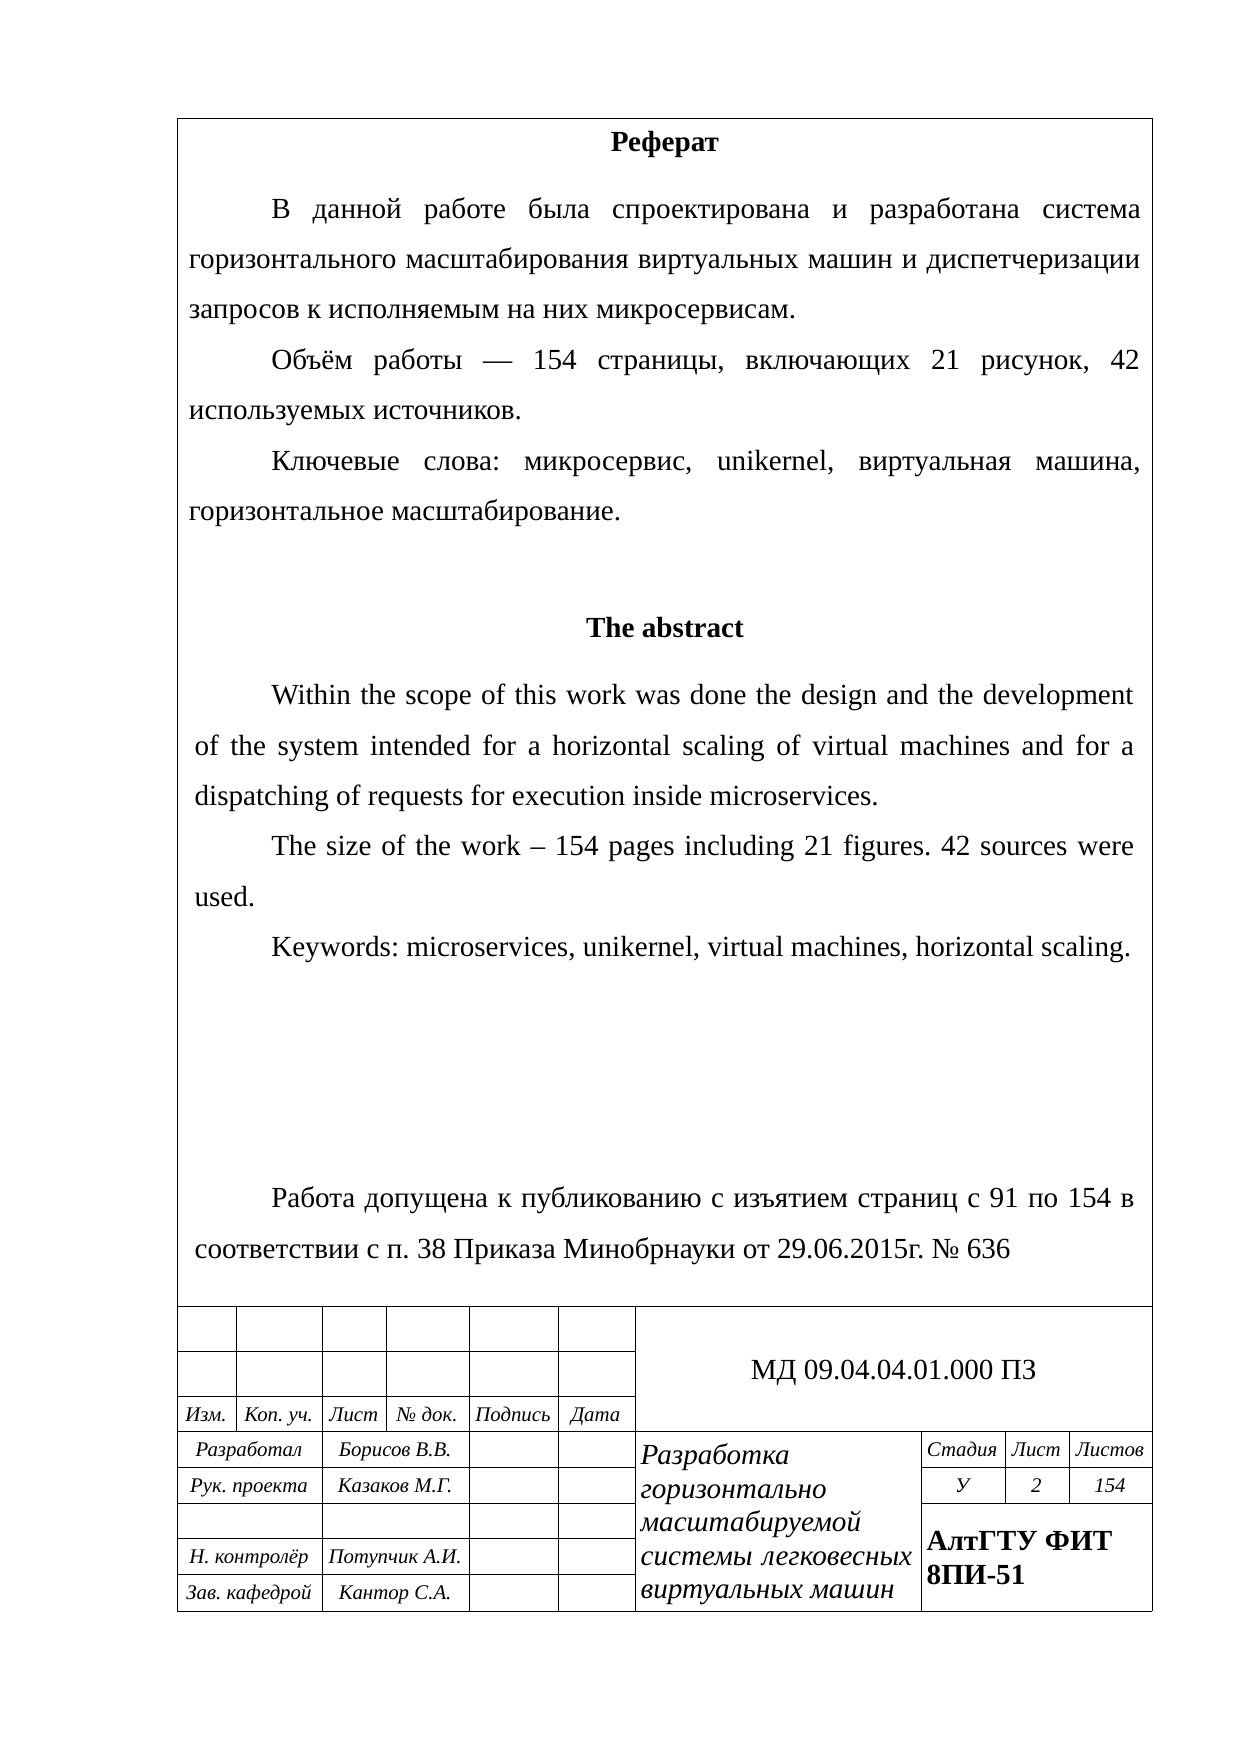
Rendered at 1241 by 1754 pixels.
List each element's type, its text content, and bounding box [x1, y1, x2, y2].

table_cell Лист [1006, 1432, 1069, 1467]
table_cell [178, 1504, 322, 1538]
table_cell [470, 1468, 558, 1503]
table_cell [387, 1352, 469, 1396]
table_cell Изм. [178, 1397, 236, 1431]
table_header Реферат В данной работе была спроектирована и разработана система горизонтального масштабирования виртуальных машин и диспетчеризации запросов к исполняемым на них микросервисам. Объём работы — 154 страницы, включающих 21 рисунок, 42 используемых источников. Ключевые слова: микросервис, unikernel, виртуальная машина, горизонтальное масштабирование. The abstract Within the scope of this work was done the design and the development of the system intended for a horizontal scaling of virtual machines and for a dispatching of requests for execution inside microservices. The size of the work – 154 pages including 21 figures. 42 sources were used. Keywords: microservices, unikernel, virtual machines, horizontal scaling. Работа допущена к публикованию с изъятием страниц с 91 по 154 в соответствии с п. 38 Приказа Минобрнауки от 29.06.2015г. № 636 [178, 119, 1152, 1306]
table_cell [470, 1575, 558, 1611]
table_cell [470, 1539, 558, 1574]
table_cell [559, 1432, 635, 1467]
table_cell Коп. уч. [237, 1397, 322, 1431]
table_cell Казаков М.Г. [323, 1468, 469, 1503]
table_cell [387, 1307, 469, 1351]
table_cell Разработка горизонтально масштабируемой системы легковесных виртуальных машин [636, 1432, 921, 1611]
table_cell Стадия [922, 1432, 1005, 1467]
table_cell № док. [387, 1397, 469, 1431]
table_cell 2 [1006, 1468, 1069, 1503]
table_cell Разработал [178, 1432, 322, 1467]
table_cell Зав. кафедрой [178, 1575, 322, 1611]
table_cell [470, 1352, 558, 1396]
table_cell [237, 1307, 322, 1351]
table_cell [559, 1307, 635, 1351]
table_cell Подпись [470, 1397, 558, 1431]
table_cell Дата [559, 1397, 635, 1431]
table_cell Лист [323, 1397, 386, 1431]
table_cell [323, 1307, 386, 1351]
table_cell [559, 1575, 635, 1611]
table_cell [559, 1352, 635, 1396]
table_cell [323, 1504, 469, 1538]
table_cell [559, 1504, 635, 1538]
table_cell [470, 1307, 558, 1351]
table_cell [178, 1352, 236, 1396]
table_cell [559, 1468, 635, 1503]
table_cell Кантор С.А. [323, 1575, 469, 1611]
table_cell Потупчик А.И. [323, 1539, 469, 1574]
table_cell Борисов В.В. [323, 1432, 469, 1467]
table_cell [237, 1352, 322, 1396]
table_cell Листов [1070, 1432, 1152, 1467]
table_cell У [922, 1468, 1005, 1503]
table_cell [178, 1307, 236, 1351]
table_cell Рук. проекта [178, 1468, 322, 1503]
table_cell АлтГТУ ФИТ 8ПИ-51 [922, 1504, 1152, 1611]
table_cell [470, 1432, 558, 1467]
table_cell Н. контролёр [178, 1539, 322, 1574]
table_cell [470, 1504, 558, 1538]
table_cell [323, 1352, 386, 1396]
table_cell МД 09.04.04.01.000 ПЗ [636, 1307, 1152, 1431]
table_cell 154 [1070, 1468, 1152, 1503]
table_cell [559, 1539, 635, 1574]
